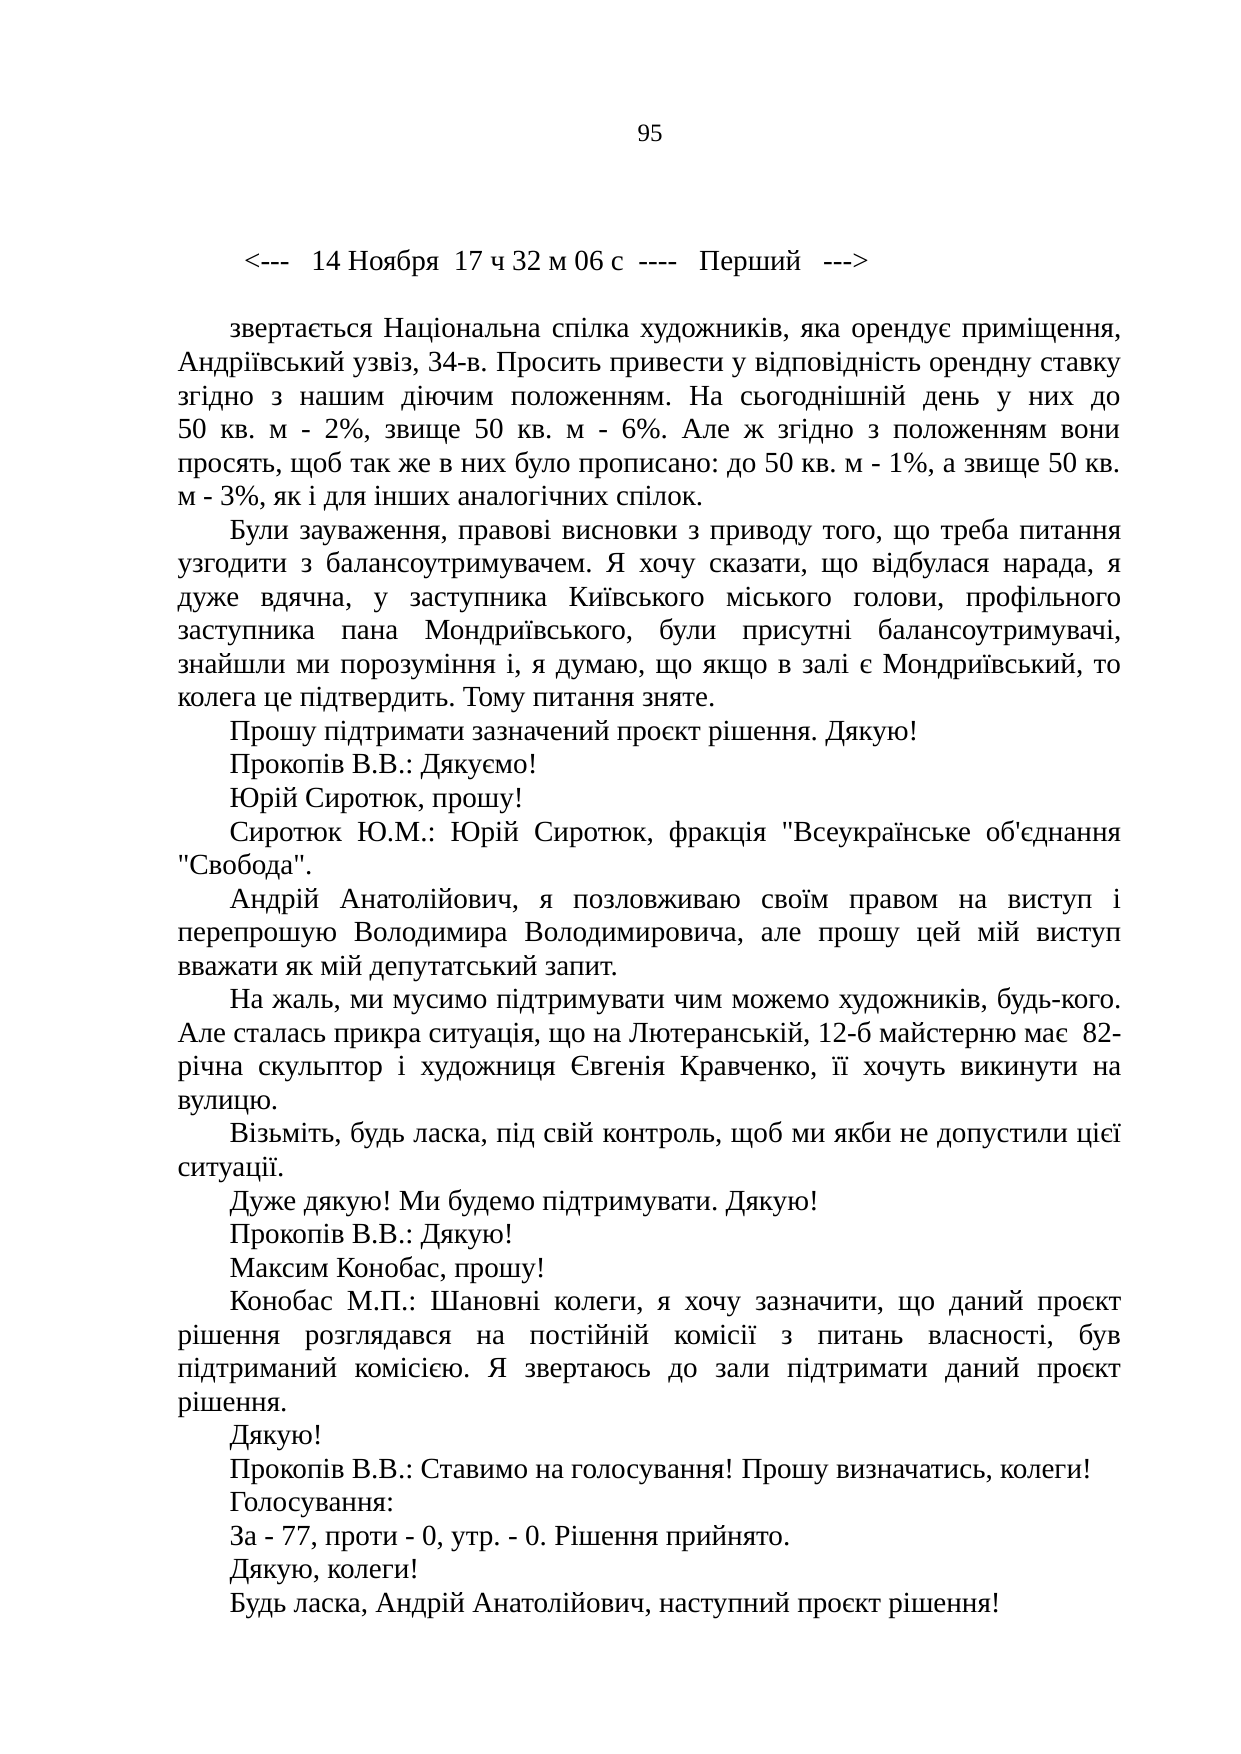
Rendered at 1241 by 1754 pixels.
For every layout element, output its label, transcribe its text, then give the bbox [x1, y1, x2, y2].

text Сиротюк Ю.М.: Юрій Сиротюк, фракція "Всеукраїнське об'єднання "Свобода". [177, 814, 1122, 881]
text Андрій Анатолійович, я позловживаю своїм правом на виступ і перепрошую Володимира Володимировича, але прошу цей мій виступ вважати як мій депутатський запит. [177, 881, 1122, 981]
text звертається Національна спілка художників, яка орендує приміщення, Андріївський узвіз, 34-в. Просить привести у відповідність орендну ставку згідно з нашим діючим положенням. На сьогоднішній день у них до 50 кв. м - 2%, звище 50 кв. м - 6%. Але ж згідно з положенням вони просять, щоб так же в них було прописано: до 50 кв. м - 1%, а звище 50 кв. м - 3%, як і для інших аналогічних спілок. [177, 311, 1122, 512]
text Прокопів В.В.: Дякуємо! [177, 747, 1122, 780]
text Були зауваження, правові висновки з приводу того, що треба питання узгодити з балансоутримувачем. Я хочу сказати, що відбулася нарада, я дуже вдячна, у заступника Київського міського голови, профільного заступника пана Мондриївського, були присутні балансоутримувачі, знайшли ми порозуміння і, я думаю, що якщо в залі є Мондриївський, то колега це підтвердить. Тому питання зняте. [177, 512, 1122, 713]
text Прошу підтримати зазначений проєкт рішення. Дякую! [177, 713, 1122, 747]
text Дякую, колеги! [177, 1552, 1122, 1585]
text Максим Конобас, прошу! [177, 1250, 1122, 1283]
text Юрій Сиротюк, прошу! [177, 780, 1122, 814]
text За - 77, проти - 0, утр. - 0. Рішення прийнято. [177, 1518, 1122, 1552]
text Конобас М.П.: Шановні колеги, я хочу зазначити, що даний проєкт рішення розглядався на постійній комісії з питань власності, був підтриманий комісією. Я звертаюсь до зали підтримати даний проєкт рішення. [177, 1283, 1122, 1417]
text Дуже дякую! Ми будемо підтримувати. Дякую! [177, 1183, 1122, 1216]
text Прокопів В.В.: Дякую! [177, 1216, 1122, 1250]
text Голосування: [177, 1484, 1122, 1518]
text Прокопів В.В.: Ставимо на голосування! Прошу визначатись, колеги! [177, 1451, 1122, 1484]
text Дякую! [177, 1417, 1122, 1451]
text На жаль, ми мусимо підтримувати чим можемо художників, будь-кого. Але сталась прикра ситуація, що на Лютеранській, 12-б майстерню має 82-річна скульптор і художниця Євгенія Кравченко, її хочуть викинути на вулицю. [177, 981, 1122, 1116]
text Будь ласка, Андрій Анатолійович, наступний проєкт рішення! [177, 1585, 1122, 1619]
text Візьміть, будь ласка, під свій контроль, щоб ми якби не допустили цієї ситуації. [177, 1116, 1122, 1183]
text <--- 14 Ноября 17 ч 32 м 06 с ---- Перший ---> [177, 243, 1122, 277]
